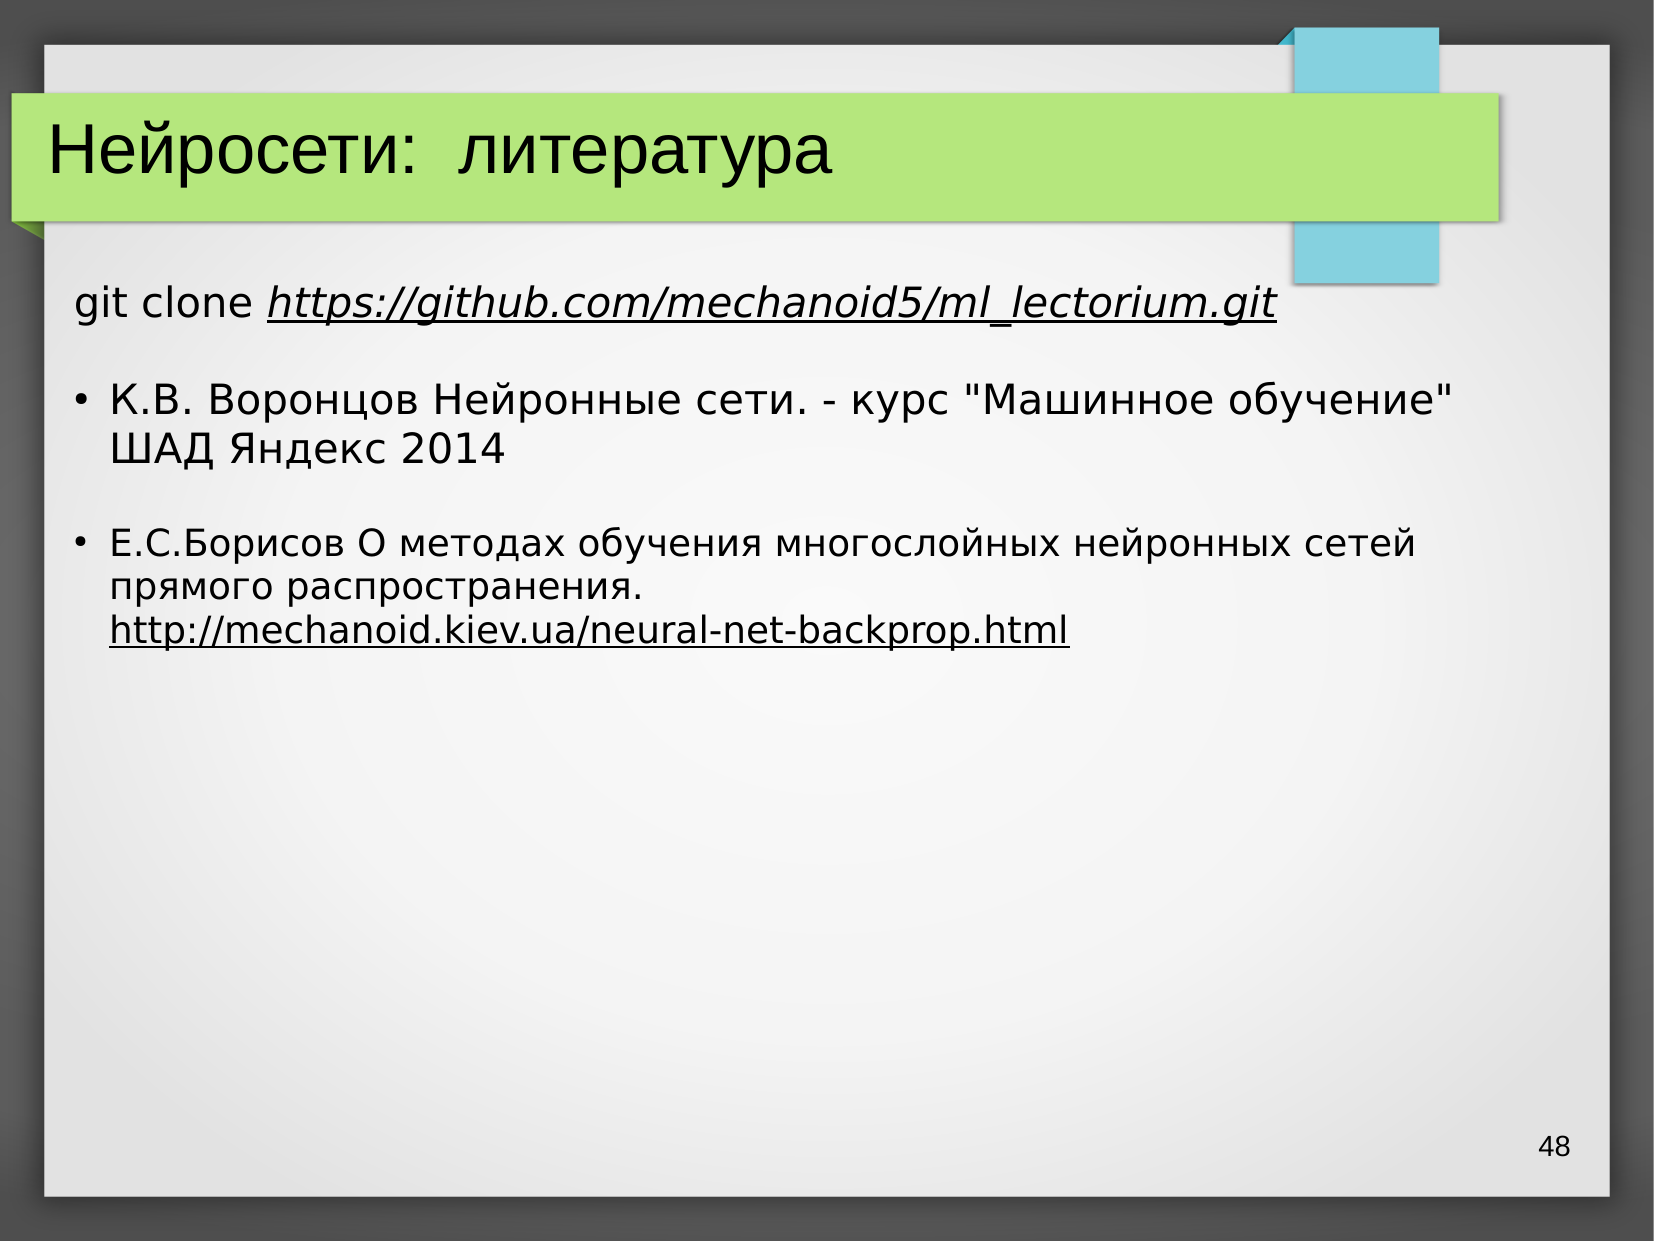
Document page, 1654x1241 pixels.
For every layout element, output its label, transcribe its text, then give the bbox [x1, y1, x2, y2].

text_box git clone https://github.com/mechanoid5/ml_lectorium.git К.В. Воронцов Нейронные сети. - курс "Машинное обучение" ШАД Яндекс 2014 Е.С.Борисов О методах обучения многослойных нейронных сетей прямого распространения. http://mechanoid.kiev.ua/neural-net-backprop.html [59, 271, 1489, 815]
picture [0, 0, 1654, 1241]
title Нейросети: литература [47, 96, 1536, 201]
